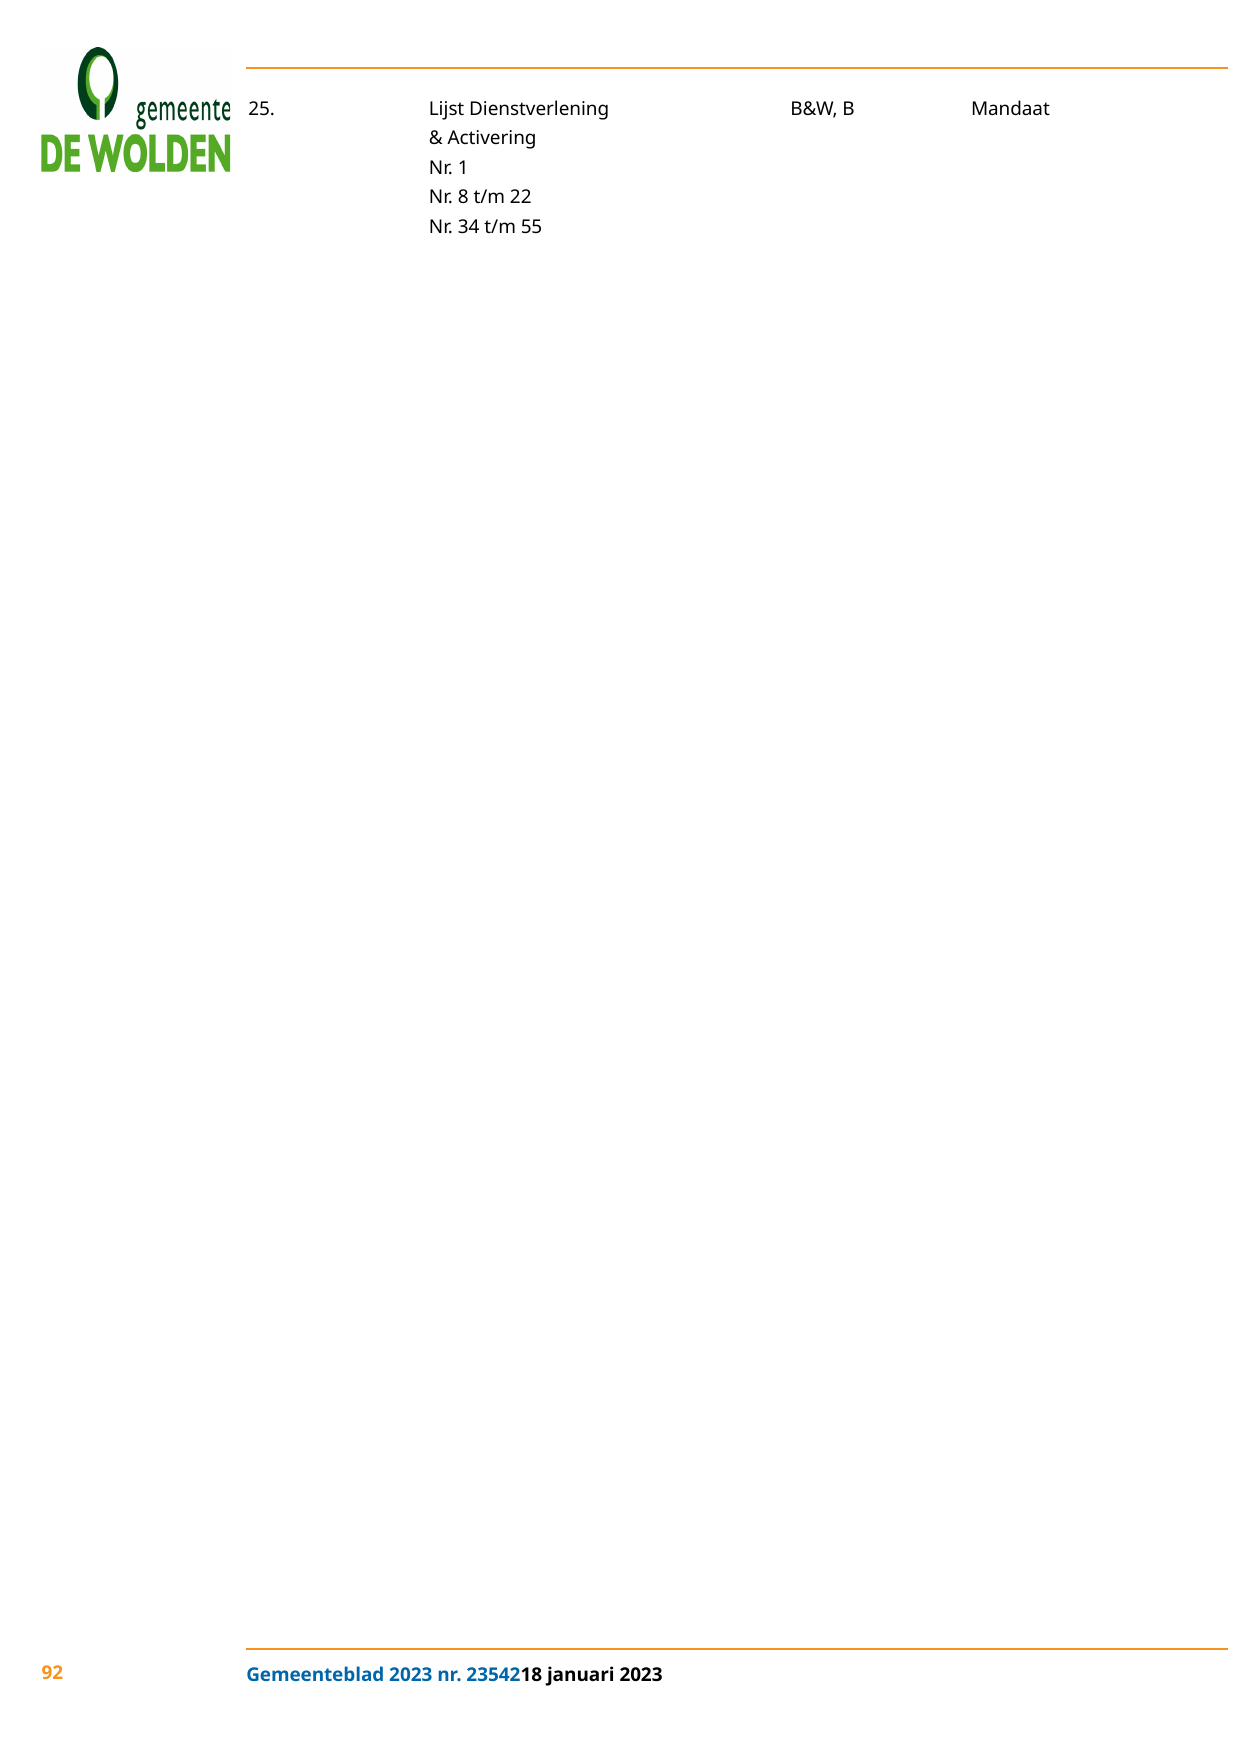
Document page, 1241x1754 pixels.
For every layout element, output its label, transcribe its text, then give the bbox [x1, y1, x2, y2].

table_cell [609, 95, 790, 239]
table_cell B&W, B [790, 95, 971, 239]
table_cell Lijst Dienstverlening & Activering Nr. 1 Nr. 8 t/m 22 Nr. 34 t/m 55 [429, 95, 609, 239]
table_cell Mandaat [971, 95, 1152, 239]
table_cell [248, 95, 429, 239]
picture [41, 47, 231, 172]
